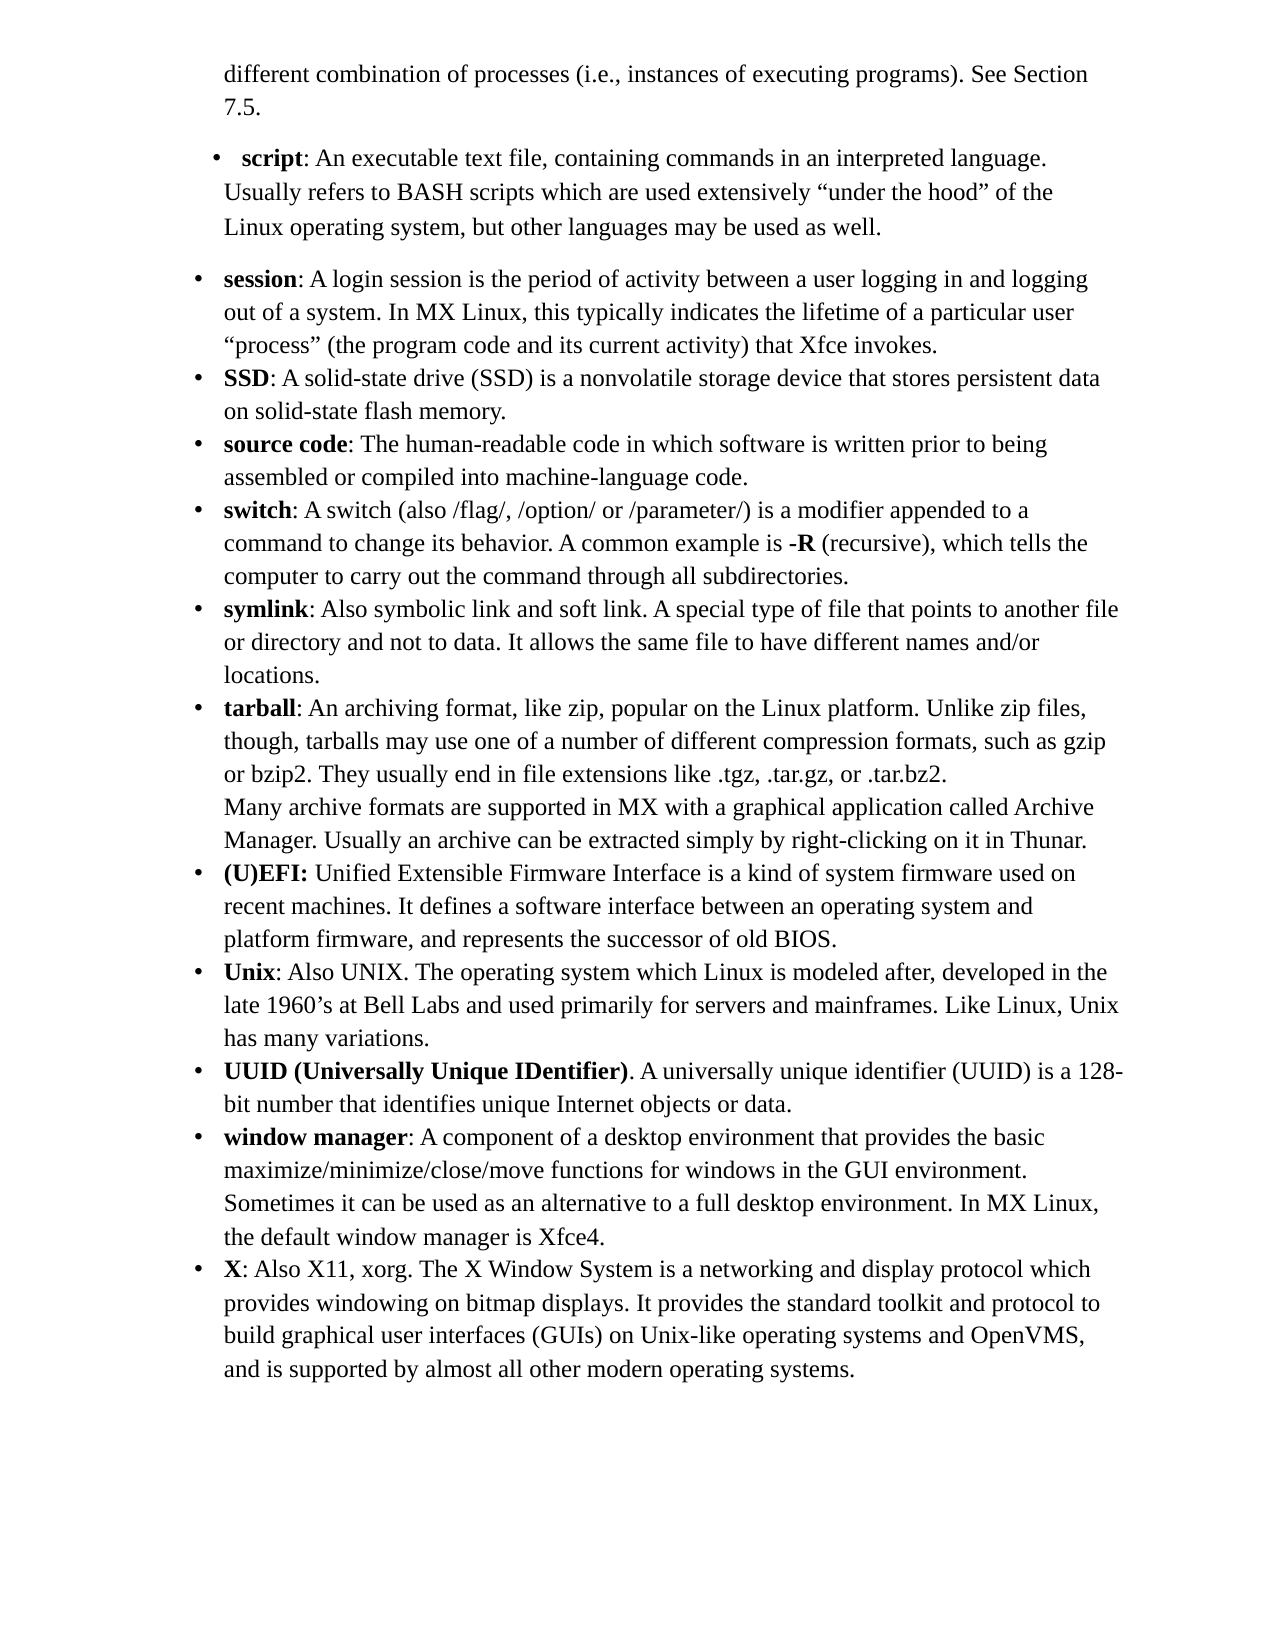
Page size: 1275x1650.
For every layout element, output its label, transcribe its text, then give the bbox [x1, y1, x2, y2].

list Unix: Also UNIX. The operating system which Linux is modeled after, developed in the late 1960’s at Bell Labs and used primarily for servers and mainframes. Like Linux, Unix has many variations. [194, 957, 1125, 1052]
list symlink: Also symbolic link and soft link. A special type of file that points to another file or directory and not to data. It allows the same file to have different names and/or locations. [194, 594, 1125, 689]
list window manager: A component of a desktop environment that provides the basic maximize/minimize/close/move functions for windows in the GUI environment. Sometimes it can be used as an alternative to a full desktop environment. In MX Linux, the default window manager is Xfce4. [194, 1122, 1125, 1250]
list session: A login session is the period of activity between a user logging in and logging out of a system. In MX Linux, this typically indicates the lifetime of a particular user “process” (the program code and its current activity) that Xfce invokes. [194, 264, 1125, 359]
list source code: The human-readable code in which software is written prior to being assembled or compiled into machine-language code. [194, 429, 1125, 491]
list X: Also X11, xorg. The X Window System is a networking and display protocol which provides windowing on bitmap displays. It provides the standard toolkit and protocol to build graphical user interfaces (GUIs) on Unix-like operating systems and OpenVMS, and is supported by almost all other modern operating systems. [194, 1254, 1125, 1382]
list SSD: A solid-state drive (SSD) is a nonvolatile storage device that stores persistent data on solid-state flash memory. [194, 363, 1125, 425]
list different combination of processes (i.e., instances of executing programs). See Section 7.5. [194, 59, 1125, 121]
list switch: A switch (also /flag/, /option/ or /parameter/) is a modifier appended to a command to change its behavior. A common example is -R (recursive), which tells the computer to carry out the command through all subdirectories. [194, 495, 1125, 590]
list (U)EFI: Unified Extensible Firmware Interface is a kind of system firmware used on recent machines. It defines a software interface between an operating system and platform firmware, and represents the successor of old BIOS. [194, 858, 1125, 953]
list script: An executable text file, containing commands in an interpreted language. Usually refers to BASH scripts which are used extensively “under the hood” of the Linux operating system, but other languages may be used as well. [194, 143, 1107, 241]
list tarball: An archiving format, like zip, popular on the Linux platform. Unlike zip files, though, tarballs may use one of a number of different compression formats, such as gzip or bzip2. They usually end in file extensions like .tgz, .tar.gz, or .tar.bz2. [194, 693, 1125, 788]
list UUID (Universally Unique IDentifier). A universally unique identifier (UUID) is a 128-bit number that identifies unique Internet objects or data. [194, 1056, 1125, 1118]
list Many archive formats are supported in MX with a graphical application called Archive Manager. Usually an archive can be extracted simply by right-clicking on it in Thunar. [194, 792, 1125, 854]
